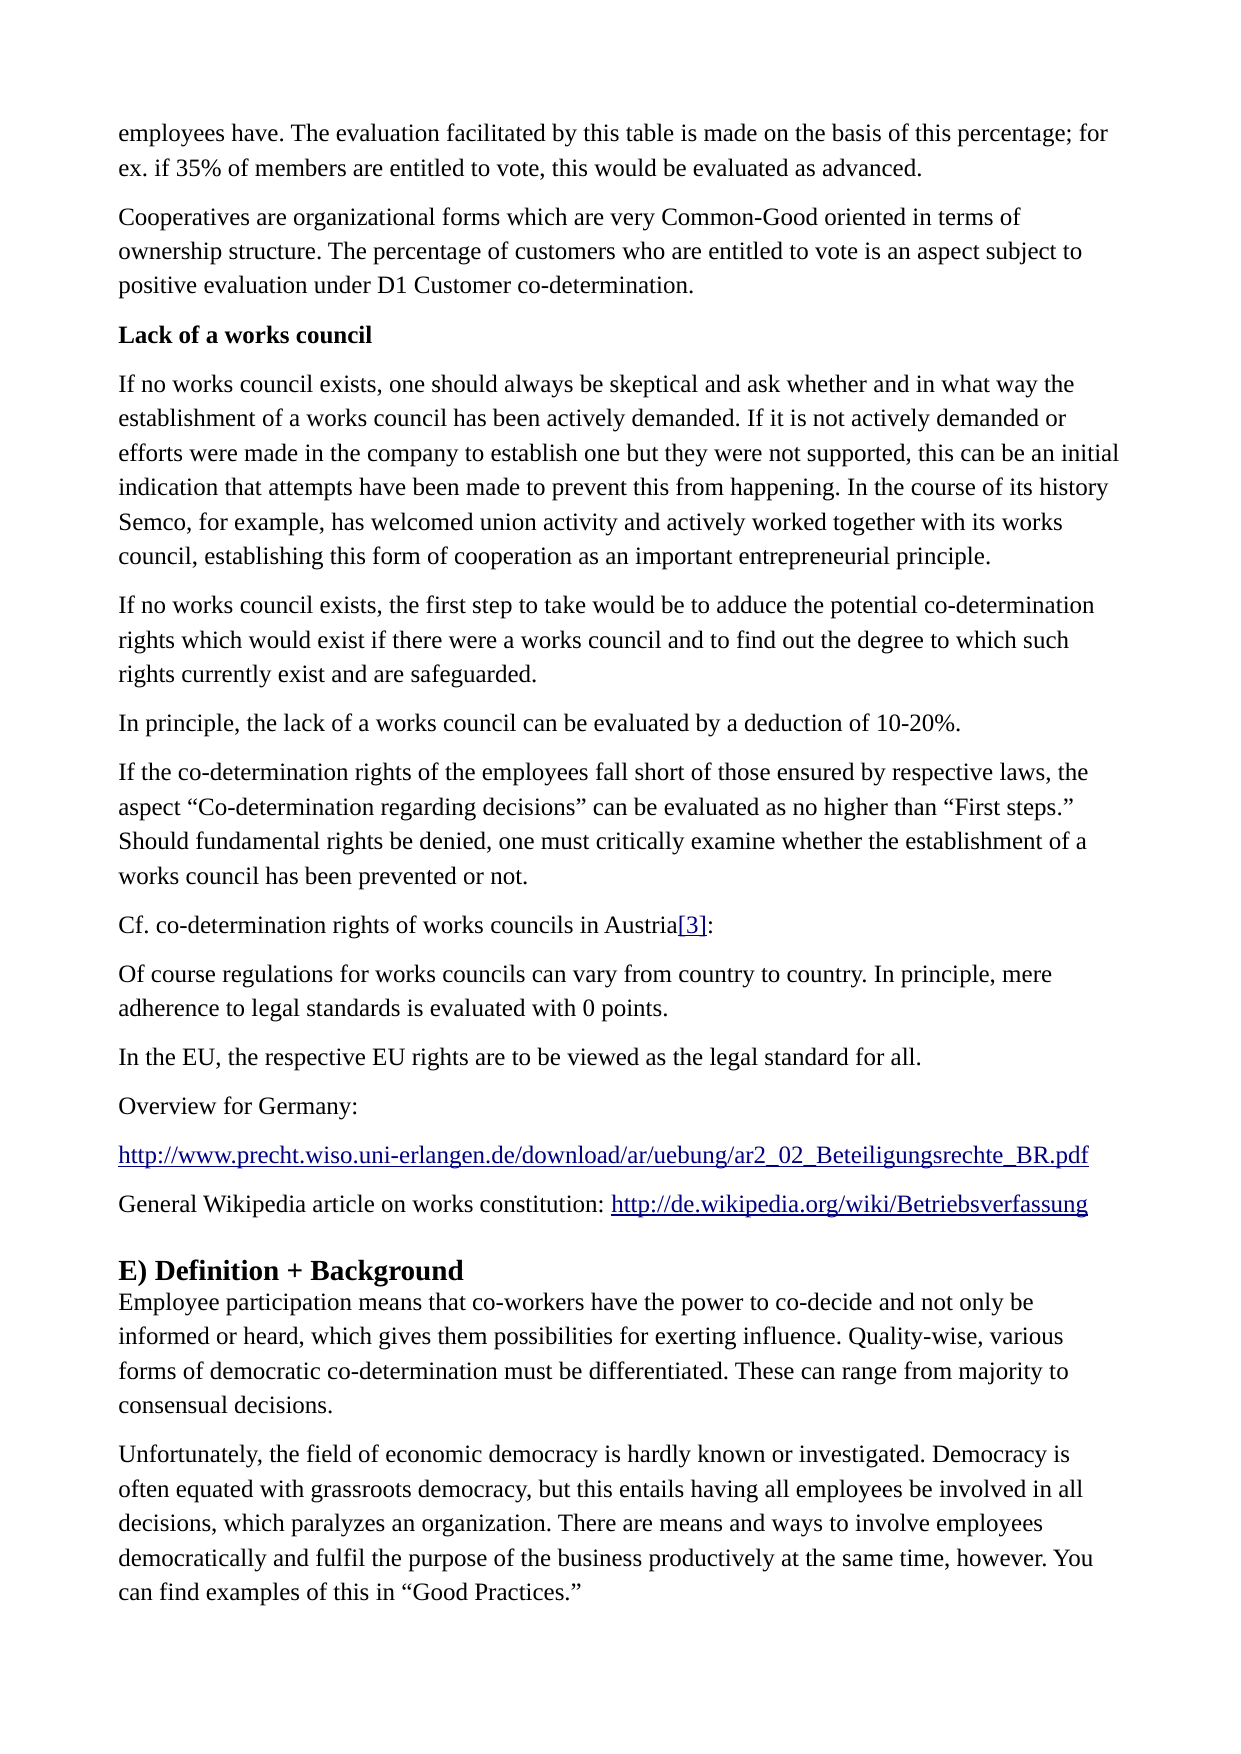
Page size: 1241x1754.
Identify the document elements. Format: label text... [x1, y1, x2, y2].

text Cf. co-determination rights of works councils in Austria[3]: [118, 910, 1122, 938]
text Lack of a works council [118, 320, 1122, 348]
text If the co-determination rights of the employees fall short of those ensured by respective laws, the aspect “Co-determination regarding decisions” can be evaluated as no higher than “First steps.” Should fundamental rights be denied, one must critically examine whether the establishment of a works council has been prevented or not. [118, 757, 1122, 889]
text Overview for Germany: [118, 1091, 1122, 1120]
text Employee participation means that co-workers have the power to co-decide and not only be informed or heard, which gives them possibilities for exerting influence. Quality-wise, various forms of democratic co-determination must be differentiated. These can range from majority to consensual decisions. [118, 1287, 1122, 1419]
text employees have. The evaluation facilitated by this table is made on the basis of this percentage; for ex. if 35% of members are entitled to vote, this would be evaluated as advanced. [118, 118, 1122, 181]
text Unfortunately, the field of economic democracy is hardly known or investigated. Democracy is often equated with grassroots democracy, but this entails having all employees be involved in all decisions, which paralyzes an organization. There are means and ways to involve employees democratically and fulfil the purpose of the business productively at the same time, however. You can find examples of this in “Good Practices.” [118, 1439, 1122, 1606]
text If no works council exists, one should always be skeptical and ask whether and in what way the establishment of a works council has been actively demanded. If it is not actively demanded or efforts were made in the company to establish one but they were not supported, this can be an initial indication that attempts have been made to prevent this from happening. In the course of its history Semco, for example, has welcomed union activity and actively worked together with its works council, establishing this form of cooperation as an important entrepreneurial principle. [118, 369, 1122, 570]
text In the EU, the respective EU rights are to be viewed as the legal standard for all. [118, 1042, 1122, 1071]
text Of course regulations for works councils can vary from country to country. In principle, mere adherence to legal standards is evaluated with 0 points. [118, 959, 1122, 1022]
text If no works council exists, the first step to take would be to adduce the potential co-determination rights which would exist if there were a works council and to find out the degree to which such rights currently exist and are safeguarded. [118, 590, 1122, 688]
text In principle, the lack of a works council can be evaluated by a deduction of 10-20%. [118, 708, 1122, 737]
text General Wikipedia article on works constitution: http://de.wikipedia.org/wiki/Betriebsverfassung [118, 1189, 1122, 1218]
text Cooperatives are organizational forms which are very Common-Good oriented in terms of ownership structure. The percentage of customers who are entitled to vote is an aspect subject to positive evaluation under D1 Customer co-determination. [118, 202, 1122, 299]
text http://www.precht.wiso.uni-erlangen.de/download/ar/uebung/ar2_02_Beteiligungsrechte_BR.pdf [118, 1141, 1122, 1169]
subtitle E) Definition + Background [118, 1253, 1122, 1287]
